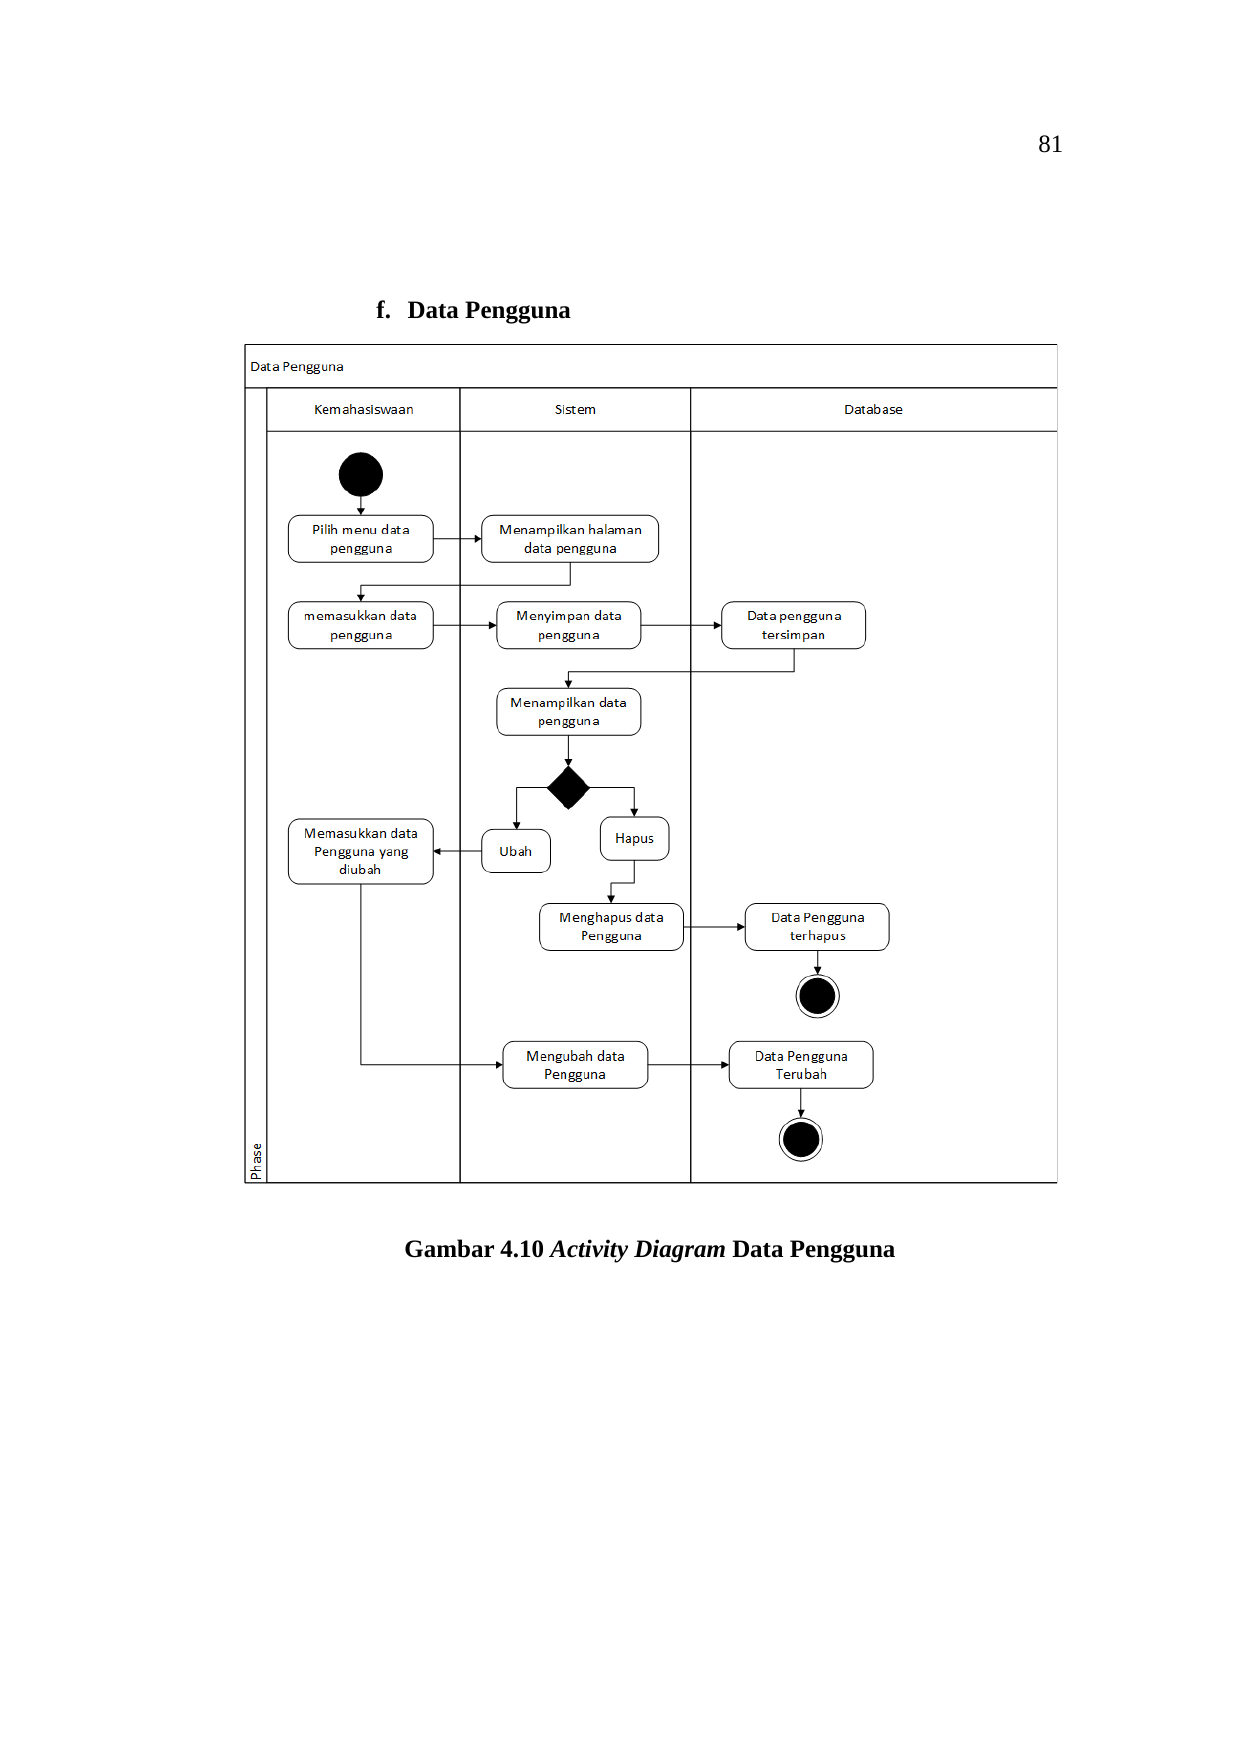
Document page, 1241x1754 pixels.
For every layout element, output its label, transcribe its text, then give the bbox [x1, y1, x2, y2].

text Gambar 4.10 Activity Diagram Data Pengguna [236, 1234, 1063, 1263]
list Data Pengguna [376, 295, 1063, 324]
table_header [236, 338, 1063, 1222]
picture [242, 343, 1058, 1188]
